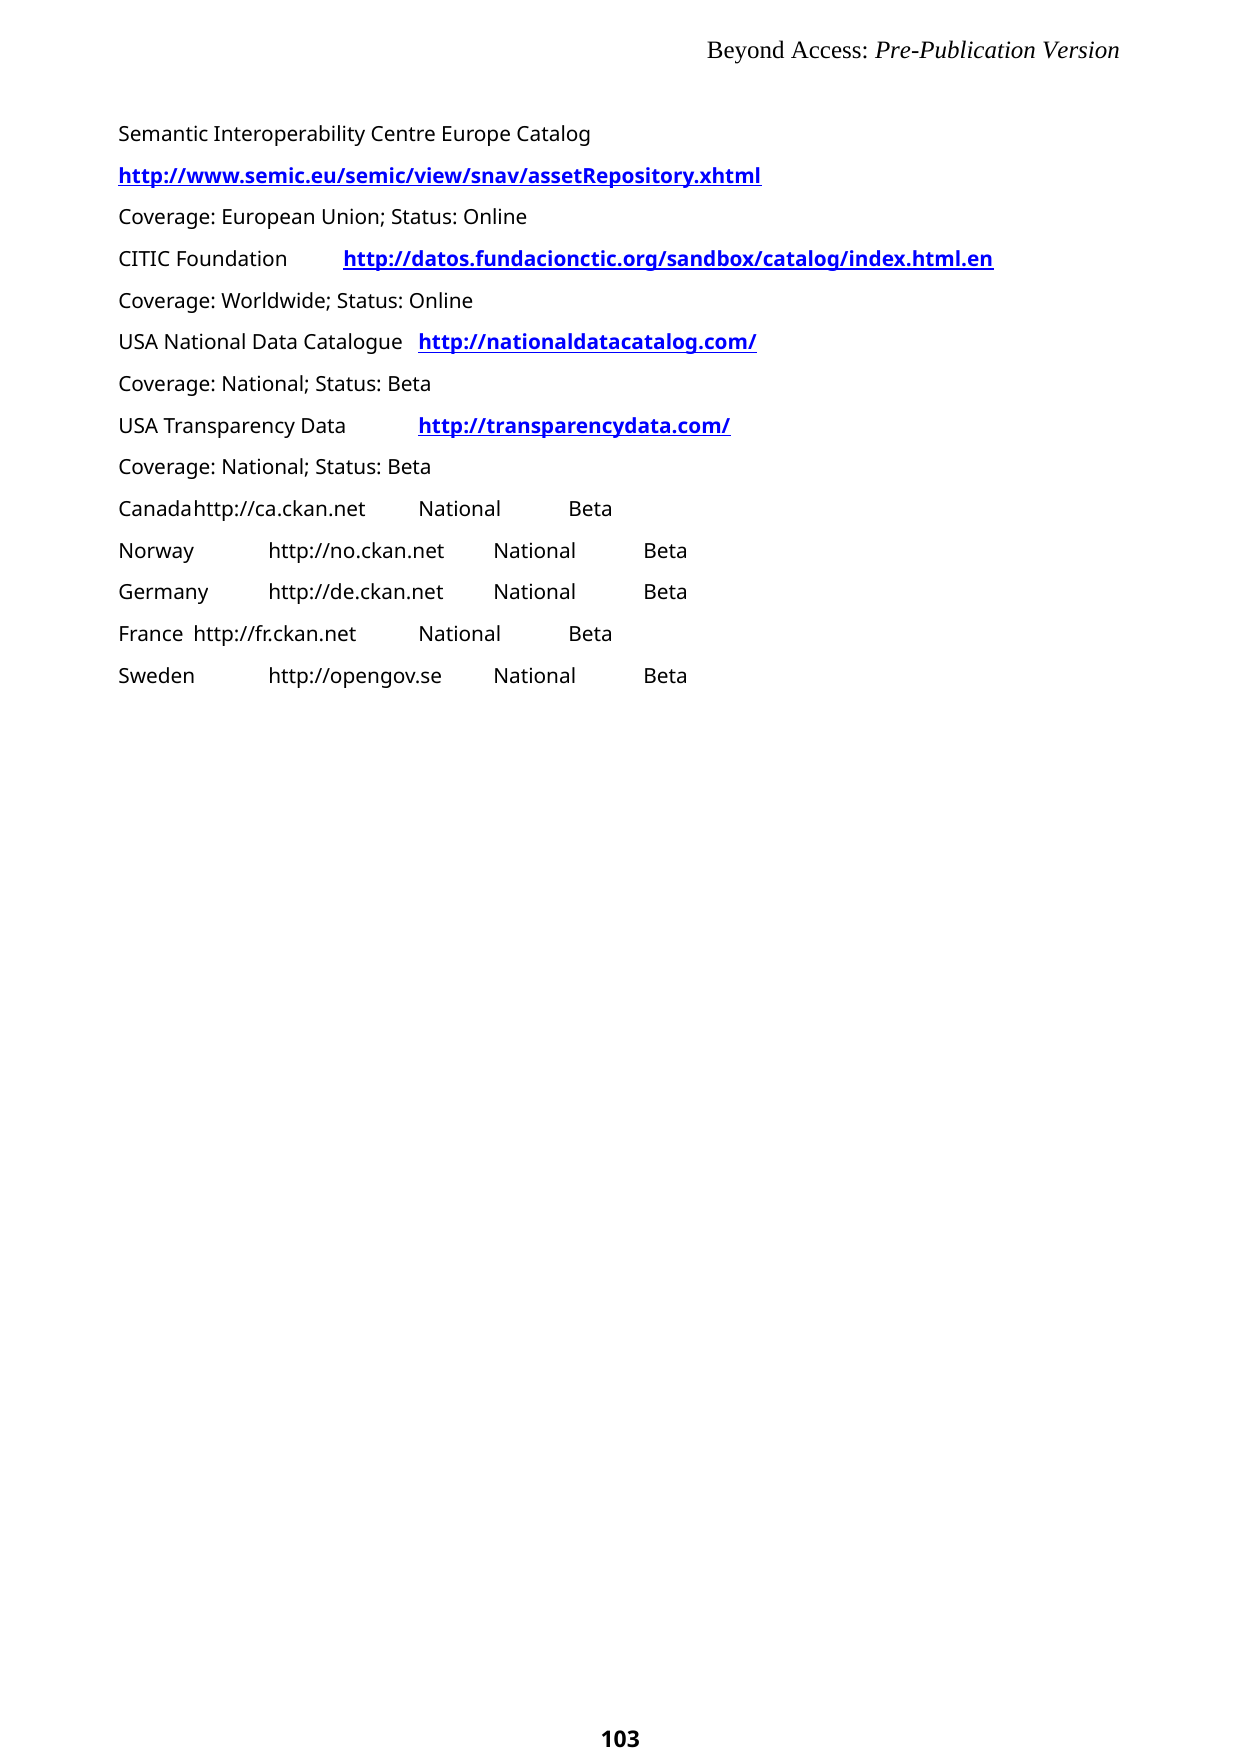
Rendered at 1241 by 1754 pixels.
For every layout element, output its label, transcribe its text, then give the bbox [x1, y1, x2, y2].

subtitle USA National Data Catalogue http://nationaldatacatalog.com/ [118, 326, 1122, 356]
subtitle Canada http://ca.ckan.net National Beta [118, 493, 1122, 522]
subtitle France http://fr.ckan.net National Beta [118, 618, 1122, 647]
subtitle Norway http://no.ckan.net National Beta [118, 535, 1122, 564]
subtitle Coverage: European Union; Status: Online [118, 201, 1122, 231]
subtitle USA Transparency Data http://transparencydata.com/ [118, 410, 1122, 439]
subtitle Sweden http://opengov.se National Beta [118, 660, 1122, 689]
subtitle Coverage: Worldwide; Status: Online [118, 285, 1122, 314]
subtitle Coverage: National; Status: Beta [118, 451, 1122, 481]
subtitle http://www.semic.eu/semic/view/snav/assetRepository.xhtml [118, 160, 1122, 189]
subtitle Semantic Interoperability Centre Europe Catalog [118, 118, 1122, 147]
subtitle Coverage: National; Status: Beta [118, 368, 1122, 397]
subtitle CITIC Foundation http://datos.fundacionctic.org/sandbox/catalog/index.html.en [118, 243, 1122, 272]
subtitle Germany http://de.ckan.net National Beta [118, 576, 1122, 606]
